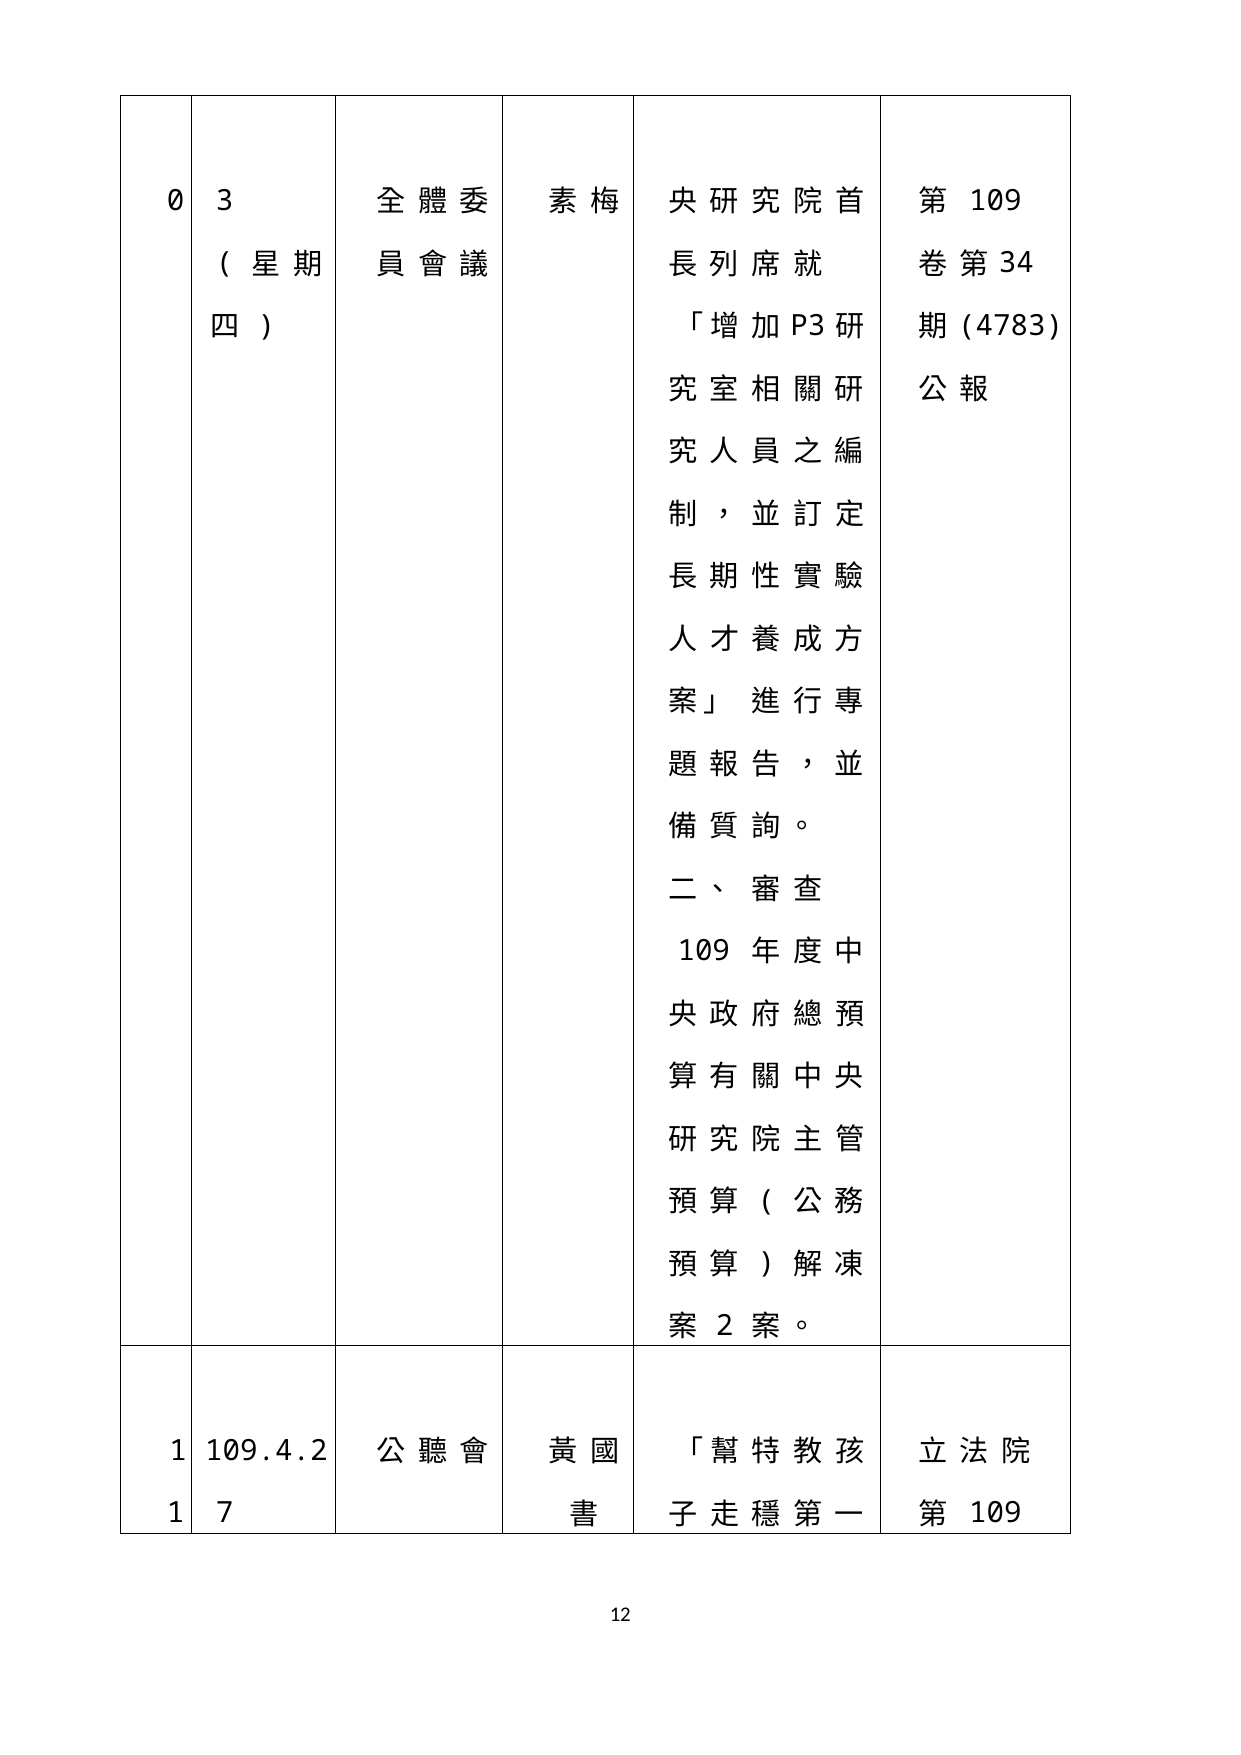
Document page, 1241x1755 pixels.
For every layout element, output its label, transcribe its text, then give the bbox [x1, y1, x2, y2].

table_cell 109.4.27 [192, 1346, 335, 1532]
table_cell 黃國書 [503, 1346, 633, 1532]
table_cell 全體委員會議 [336, 96, 502, 1345]
table_cell 3 (星期四) [192, 96, 335, 1345]
table_cell 「幫特教孩子走穩第一 [634, 1346, 880, 1532]
table_cell 0 [121, 96, 191, 1345]
table_cell 素梅 [503, 96, 633, 1345]
table_cell 公聽會 [336, 1346, 502, 1532]
table_cell 立法院第109 [881, 1346, 1070, 1532]
table_cell 11 [121, 1346, 191, 1532]
table_cell 第109卷第34期(4783)公報 [881, 96, 1070, 1345]
table_cell 央研究院首長列席就「增加P3研究室相關研究人員之編制，並訂定長期性實驗人才養成方案」進行專題報告，並備質詢。二、審查109年度中央政府總預算有關中央研究院主管預算(公務預算)解凍案2案。 [634, 96, 880, 1345]
